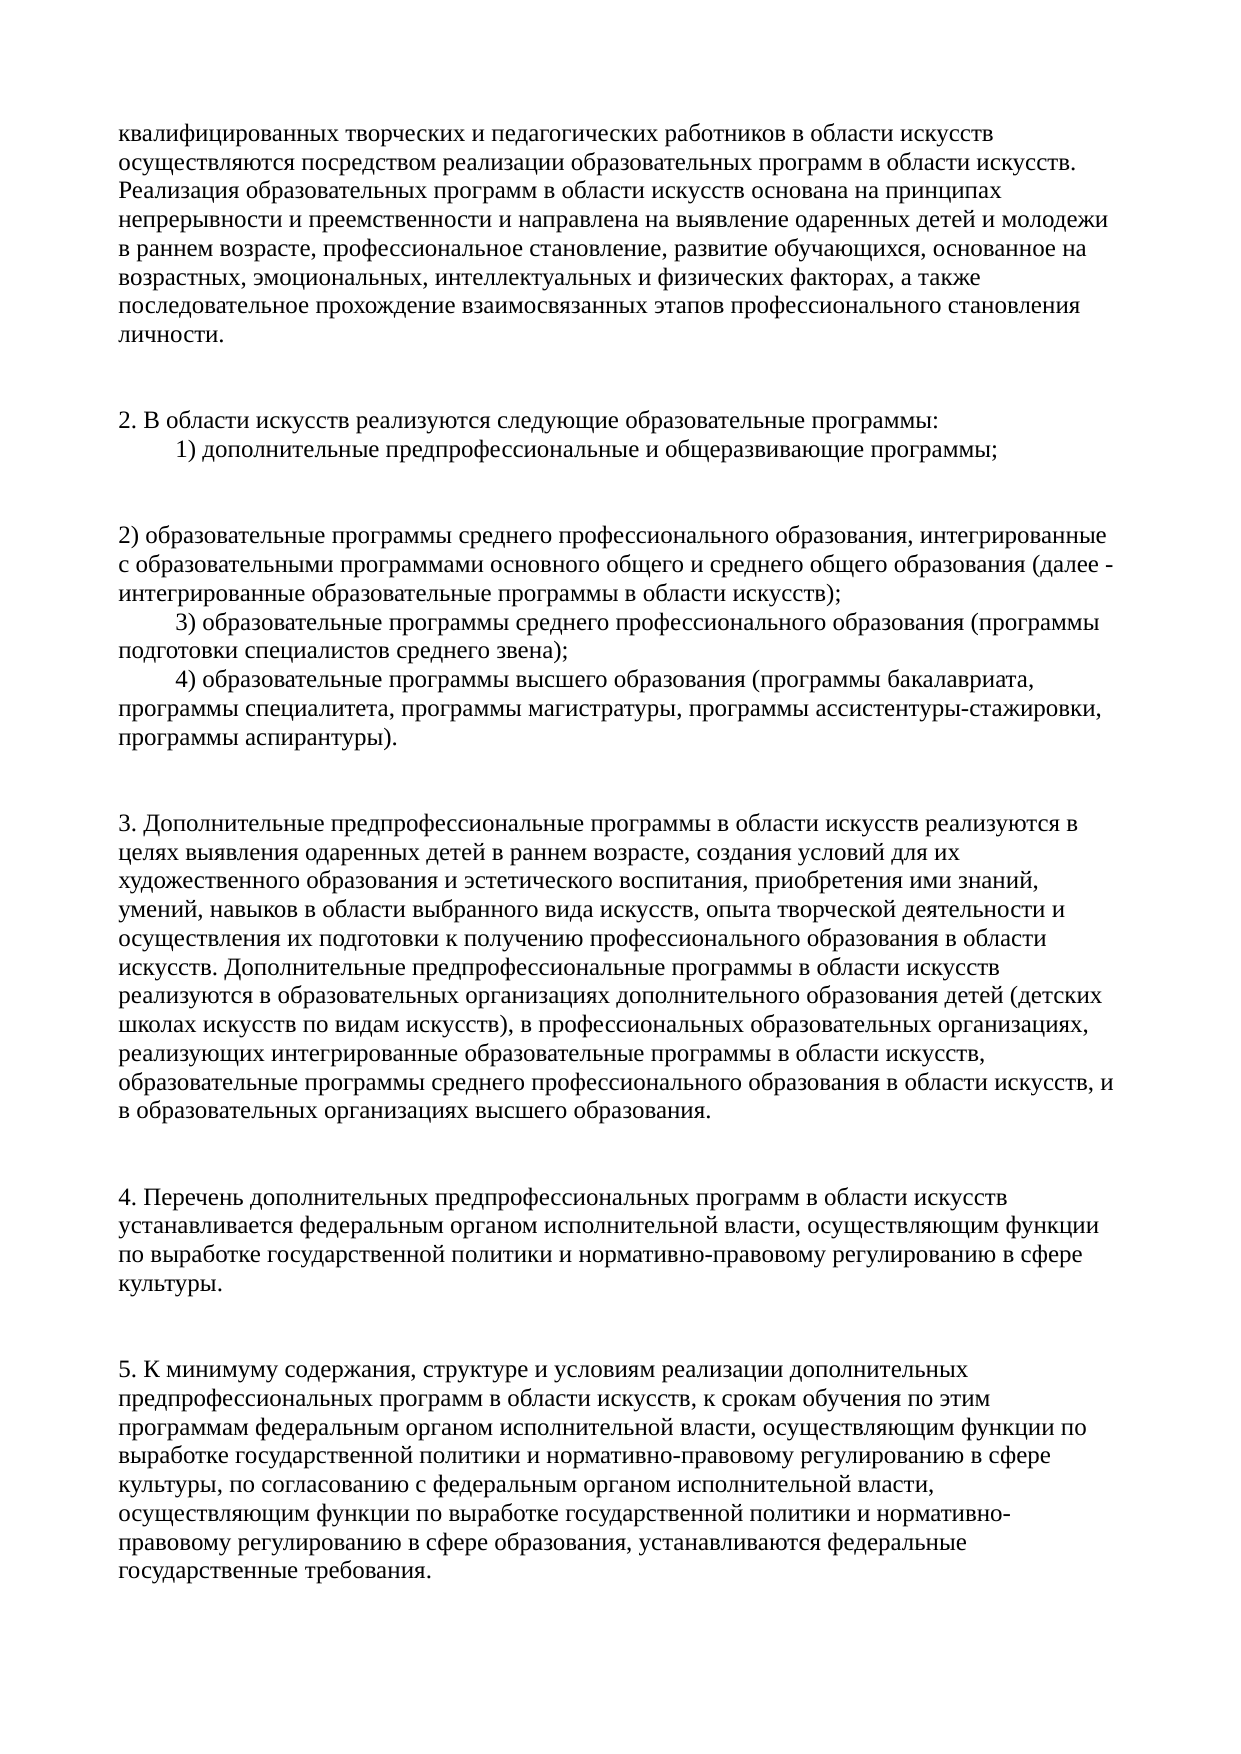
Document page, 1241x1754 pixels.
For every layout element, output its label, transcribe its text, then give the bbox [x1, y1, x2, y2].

text 2. В области искусств реализуются следующие образовательные программы: [118, 406, 1122, 434]
text квалифицированных творческих и педагогических работников в области искусств осуществляются посредством реализации образовательных программ в области искусств. Реализация образовательных программ в области искусств основана на принципах непрерывности и преемственности и направлена на выявление одаренных детей и молодежи в раннем возрасте, профессиональное становление, развитие обучающихся, основанное на возрастных, эмоциональных, интеллектуальных и физических факторах, а также последовательное прохождение взаимосвязанных этапов профессионального становления личности. [118, 118, 1122, 348]
text 5. К минимуму содержания, структуре и условиям реализации дополнительных предпрофессиональных программ в области искусств, к срокам обучения по этим программам федеральным органом исполнительной власти, осуществляющим функции по выработке государственной политики и нормативно-правовому регулированию в сфере культуры, по согласованию с федеральным органом исполнительной власти, осуществляющим функции по выработке государственной политики и нормативно-правовому регулированию в сфере образования, устанавливаются федеральные государственные требования. [118, 1354, 1122, 1584]
text 1) дополнительные предпрофессиональные и общеразвивающие программы; [118, 434, 1122, 463]
text 3. Дополнительные предпрофессиональные программы в области искусств реализуются в целях выявления одаренных детей в раннем возрасте, создания условий для их художественного образования и эстетического воспитания, приобретения ими знаний, умений, навыков в области выбранного вида искусств, опыта творческой деятельности и осуществления их подготовки к получению профессионального образования в области искусств. Дополнительные предпрофессиональные программы в области искусств реализуются в образовательных организациях дополнительного образования детей (детских школах искусств по видам искусств), в профессиональных образовательных организациях, реализующих интегрированные образовательные программы в области искусств, образовательные программы среднего профессионального образования в области искусств, и в образовательных организациях высшего образования. [118, 808, 1122, 1124]
text 4) образовательные программы высшего образования (программы бакалавриата, программы специалитета, программы магистратуры, программы ассистентуры-стажировки, программы аспирантуры). [118, 664, 1122, 751]
text 4. Перечень дополнительных предпрофессиональных программ в области искусств устанавливается федеральным органом исполнительной власти, осуществляющим функции по выработке государственной политики и нормативно-правовому регулированию в сфере культуры. [118, 1182, 1122, 1297]
text 2) образовательные программы среднего профессионального образования, интегрированные с образовательными программами основного общего и среднего общего образования (далее - интегрированные образовательные программы в области искусств); [118, 521, 1122, 607]
text 3) образовательные программы среднего профессионального образования (программы подготовки специалистов среднего звена); [118, 607, 1122, 664]
